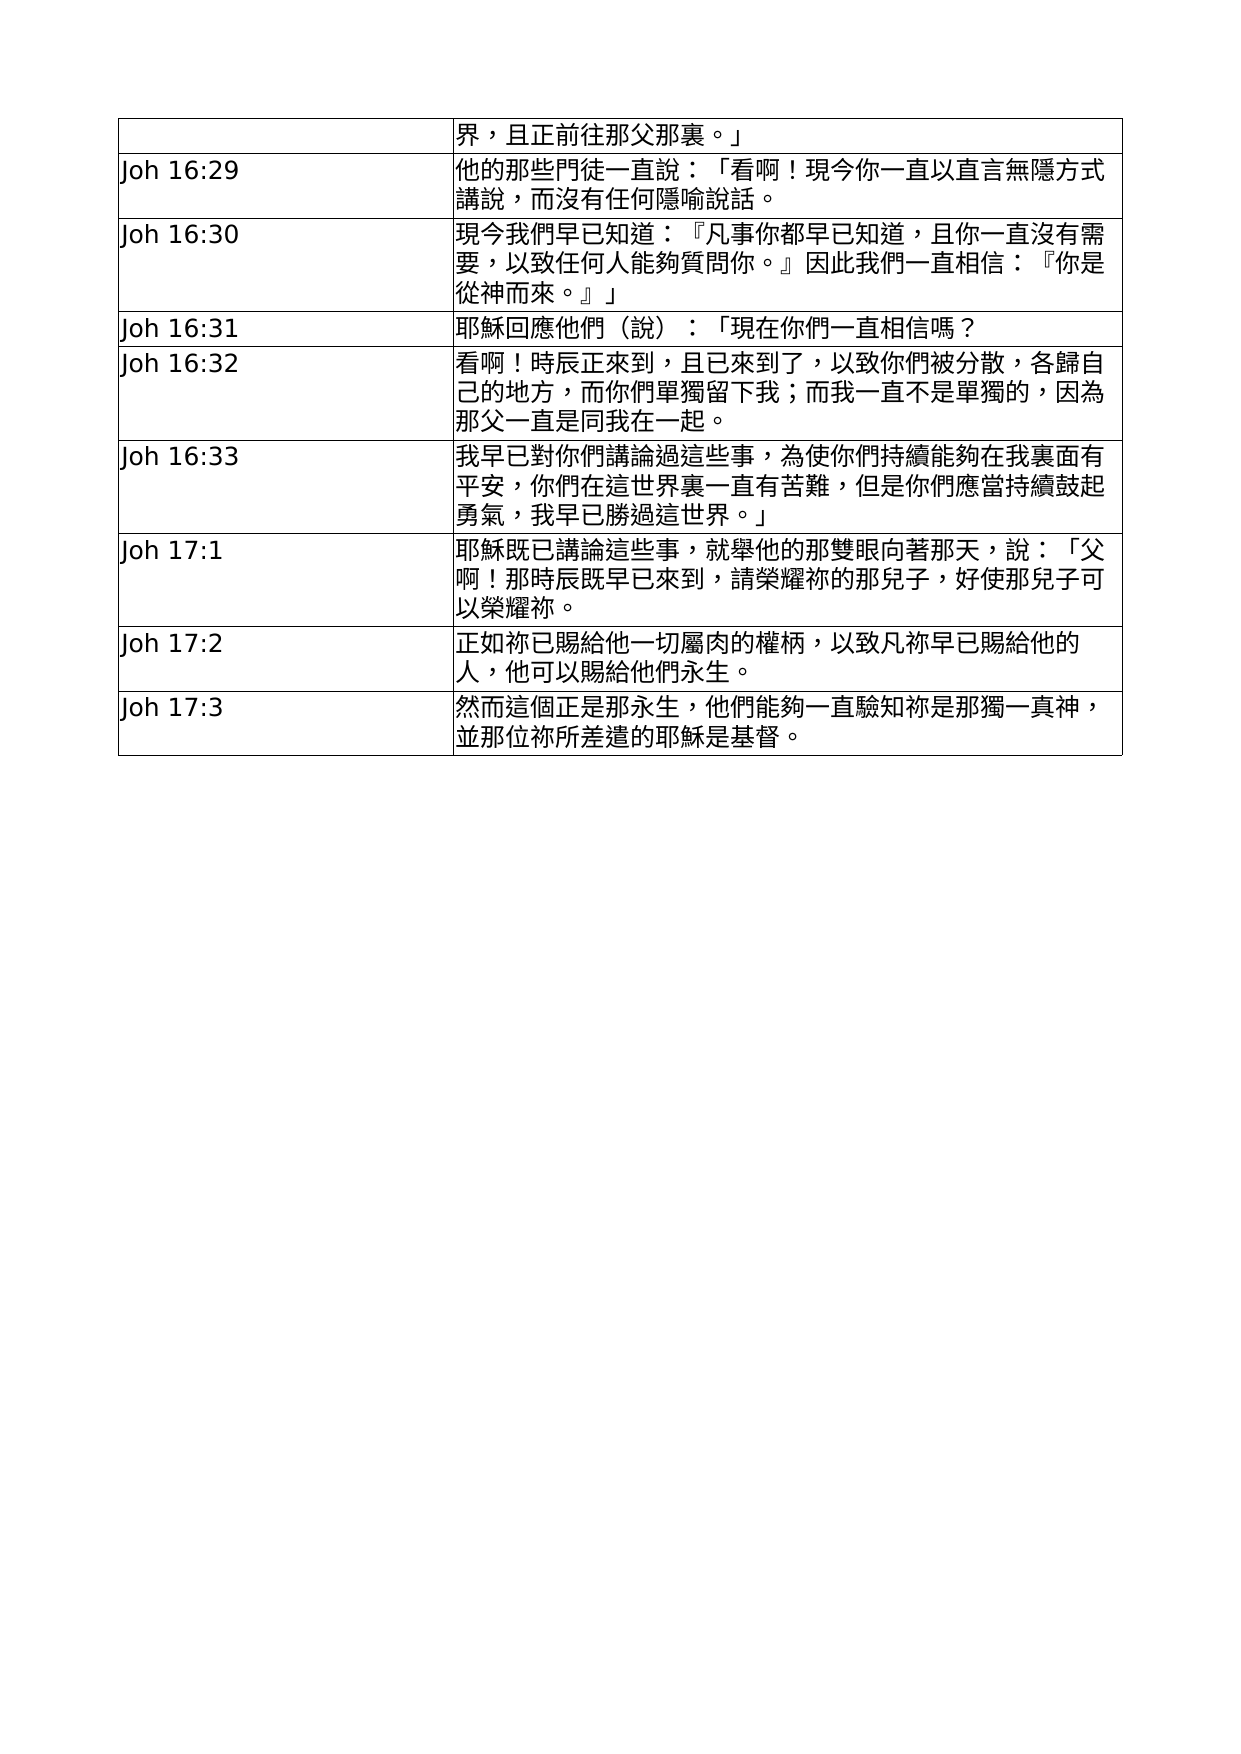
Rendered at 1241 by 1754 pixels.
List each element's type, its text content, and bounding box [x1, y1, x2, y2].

table_cell 看啊！時辰正來到，且已來到了，以致你們被分散，各歸自己的地方，而你們單獨留下我；而我一直不是單獨的，因為那父一直是同我在一起。 [454, 347, 1122, 439]
table_cell Joh 16:30 [119, 219, 453, 311]
table_cell Joh 17:2 [119, 627, 453, 691]
table_cell Joh 17:3 [119, 692, 453, 755]
table_cell 正如祢已賜給他一切屬肉的權柄，以致凡祢早已賜給他的人，他可以賜給他們永生。 [454, 627, 1122, 691]
table_cell 他的那些門徒一直說：「看啊！現今你一直以直言無隱方式講說，而沒有任何隱喻說話。 [454, 154, 1122, 217]
table_cell Joh 16:29 [119, 154, 453, 217]
table_cell Joh 16:31 [119, 312, 453, 346]
table_cell Joh 16:33 [119, 441, 453, 533]
table_cell Joh 16:32 [119, 347, 453, 439]
table_cell 耶穌既已講論這些事，就舉他的那雙眼向著那天，說：「父啊！那時辰既早已來到，請榮耀祢的那兒子，好使那兒子可以榮耀祢。 [454, 534, 1122, 626]
table_cell [119, 119, 453, 153]
table_cell 界，且正前往那父那裏。」 [454, 119, 1122, 153]
table_cell 我早已對你們講論過這些事，為使你們持續能夠在我裏面有平安，你們在這世界裏一直有苦難，但是你們應當持續鼓起勇氣，我早已勝過這世界。」 [454, 441, 1122, 533]
table_cell Joh 17:1 [119, 534, 453, 626]
table_cell 現今我們早已知道：『凡事你都早已知道，且你一直沒有需要，以致任何人能夠質問你。』因此我們一直相信：『你是從神而來。』」 [454, 219, 1122, 311]
table_cell 然而這個正是那永生，他們能夠一直驗知祢是那獨一真神，並那位祢所差遣的耶穌是基督。 [454, 692, 1122, 755]
table_cell 耶穌回應他們（說）：「現在你們一直相信嗎？ [454, 312, 1122, 346]
